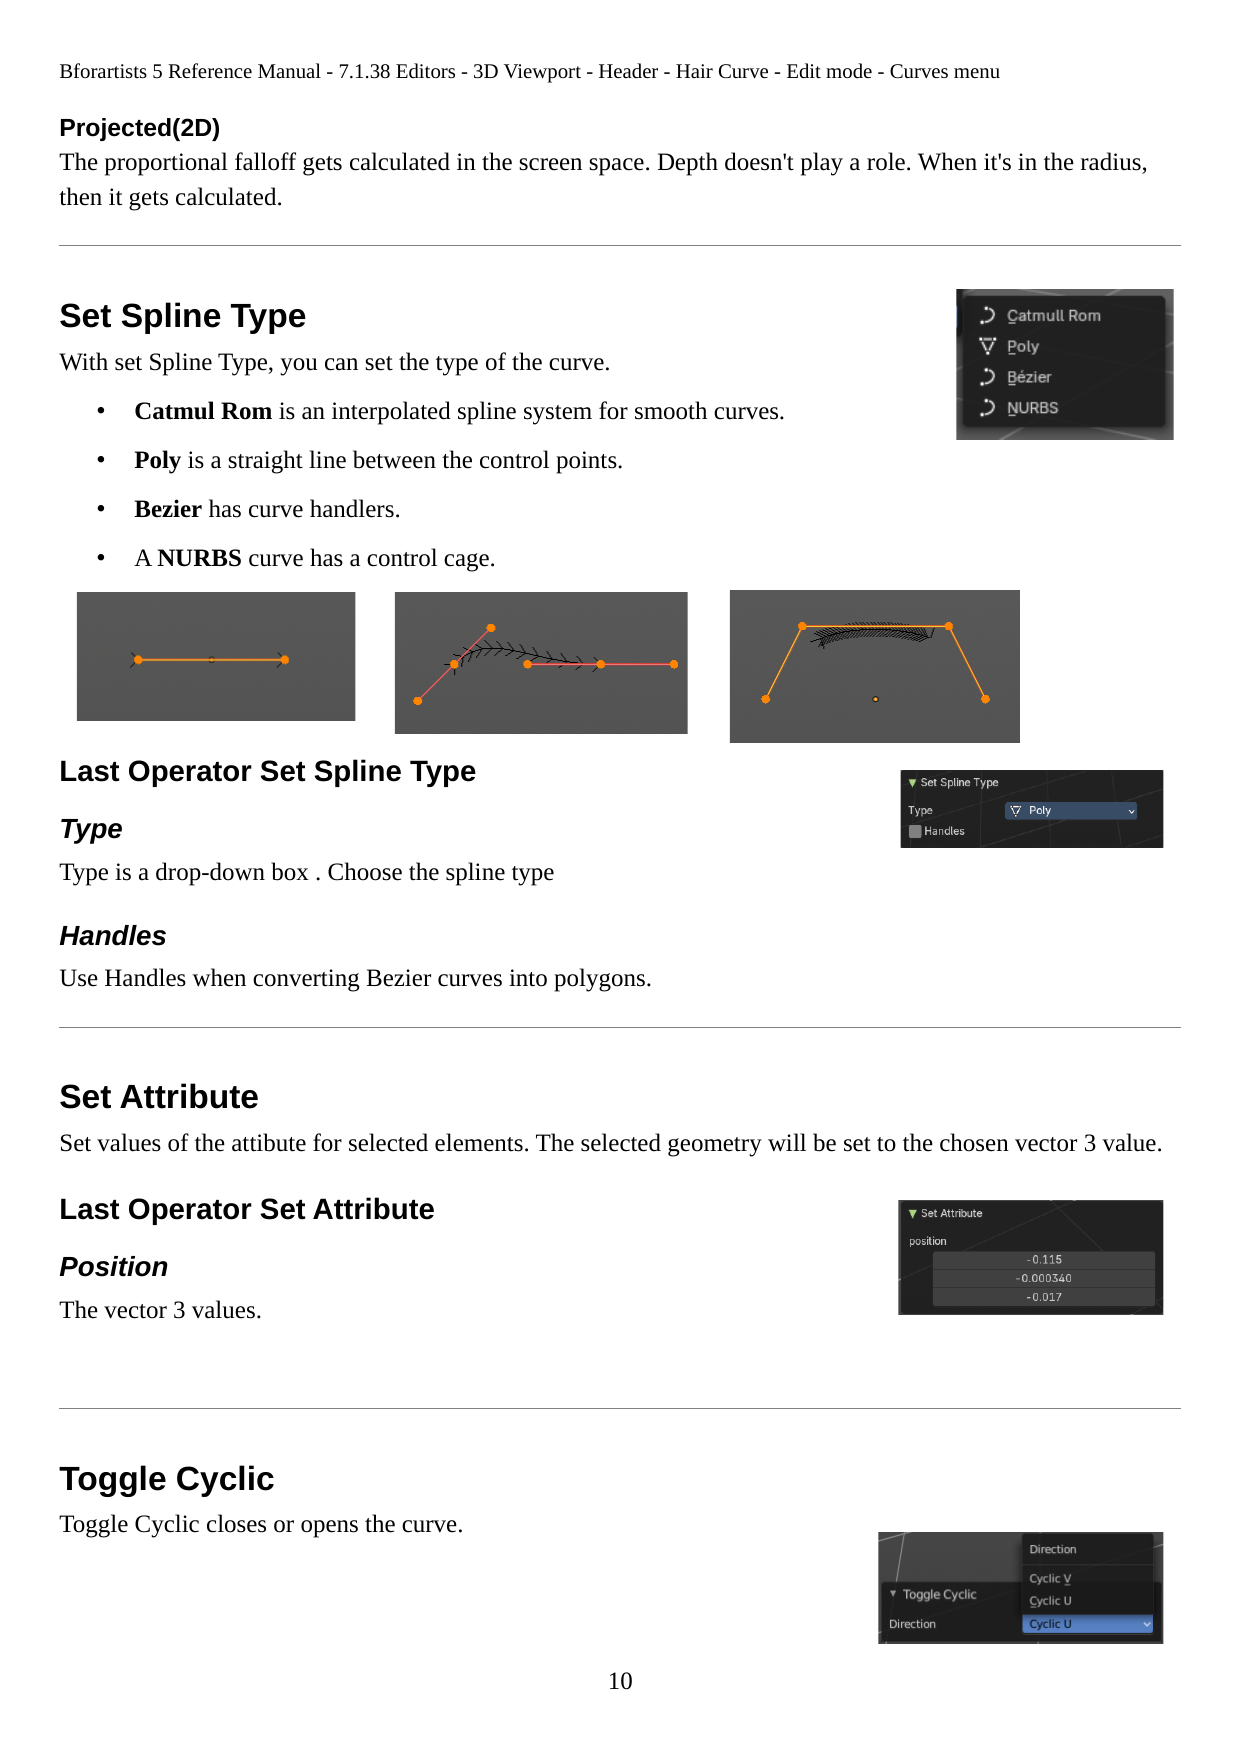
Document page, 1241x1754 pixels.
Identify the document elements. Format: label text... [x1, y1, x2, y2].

subtitle Set Attribute [59, 1077, 1181, 1116]
subtitle Position [59, 1251, 898, 1283]
subtitle Set Spline Type [59, 296, 956, 334]
subtitle Last Operator Set Attribute [59, 1192, 1181, 1226]
subtitle Projected(2D) [59, 113, 1181, 141]
list Bezier has curve handlers. [97, 494, 1181, 523]
picture [76, 592, 356, 721]
text Set values of the attibute for selected elements. The selected geometry will be set to the chosen vector 3 value. [59, 1128, 1181, 1157]
picture [394, 592, 688, 734]
subtitle Handles [59, 919, 1181, 951]
subtitle Last Operator Set Spline Type [59, 754, 1181, 788]
subtitle [1164, 813, 1181, 845]
list Catmul Rom is an interpolated spline system for smooth curves. [97, 396, 956, 425]
subtitle [1164, 1251, 1181, 1283]
list Poly is a straight line between the control points. [97, 445, 1181, 474]
text With set Spline Type, you can set the type of the curve. [59, 347, 956, 376]
subtitle Type [59, 813, 900, 845]
picture [729, 590, 1020, 743]
subtitle Toggle Cyclic [59, 1458, 1181, 1497]
text The vector 3 values. [59, 1295, 1181, 1324]
text Type is a drop-down box . Choose the spline type [59, 857, 1181, 886]
picture [898, 1200, 1164, 1315]
list A NURBS curve has a control cage. [97, 543, 1181, 572]
text Toggle Cyclic closes or opens the curve. [59, 1509, 1181, 1538]
picture [878, 1532, 1164, 1644]
picture [956, 289, 1174, 440]
text The proportional falloff gets calculated in the screen space. Depth doesn't play a role. When it's in the radius, then it gets calculated. [59, 147, 1181, 211]
text Use Handles when converting Bezier curves into polygons. [59, 963, 1181, 992]
picture [900, 770, 1164, 848]
